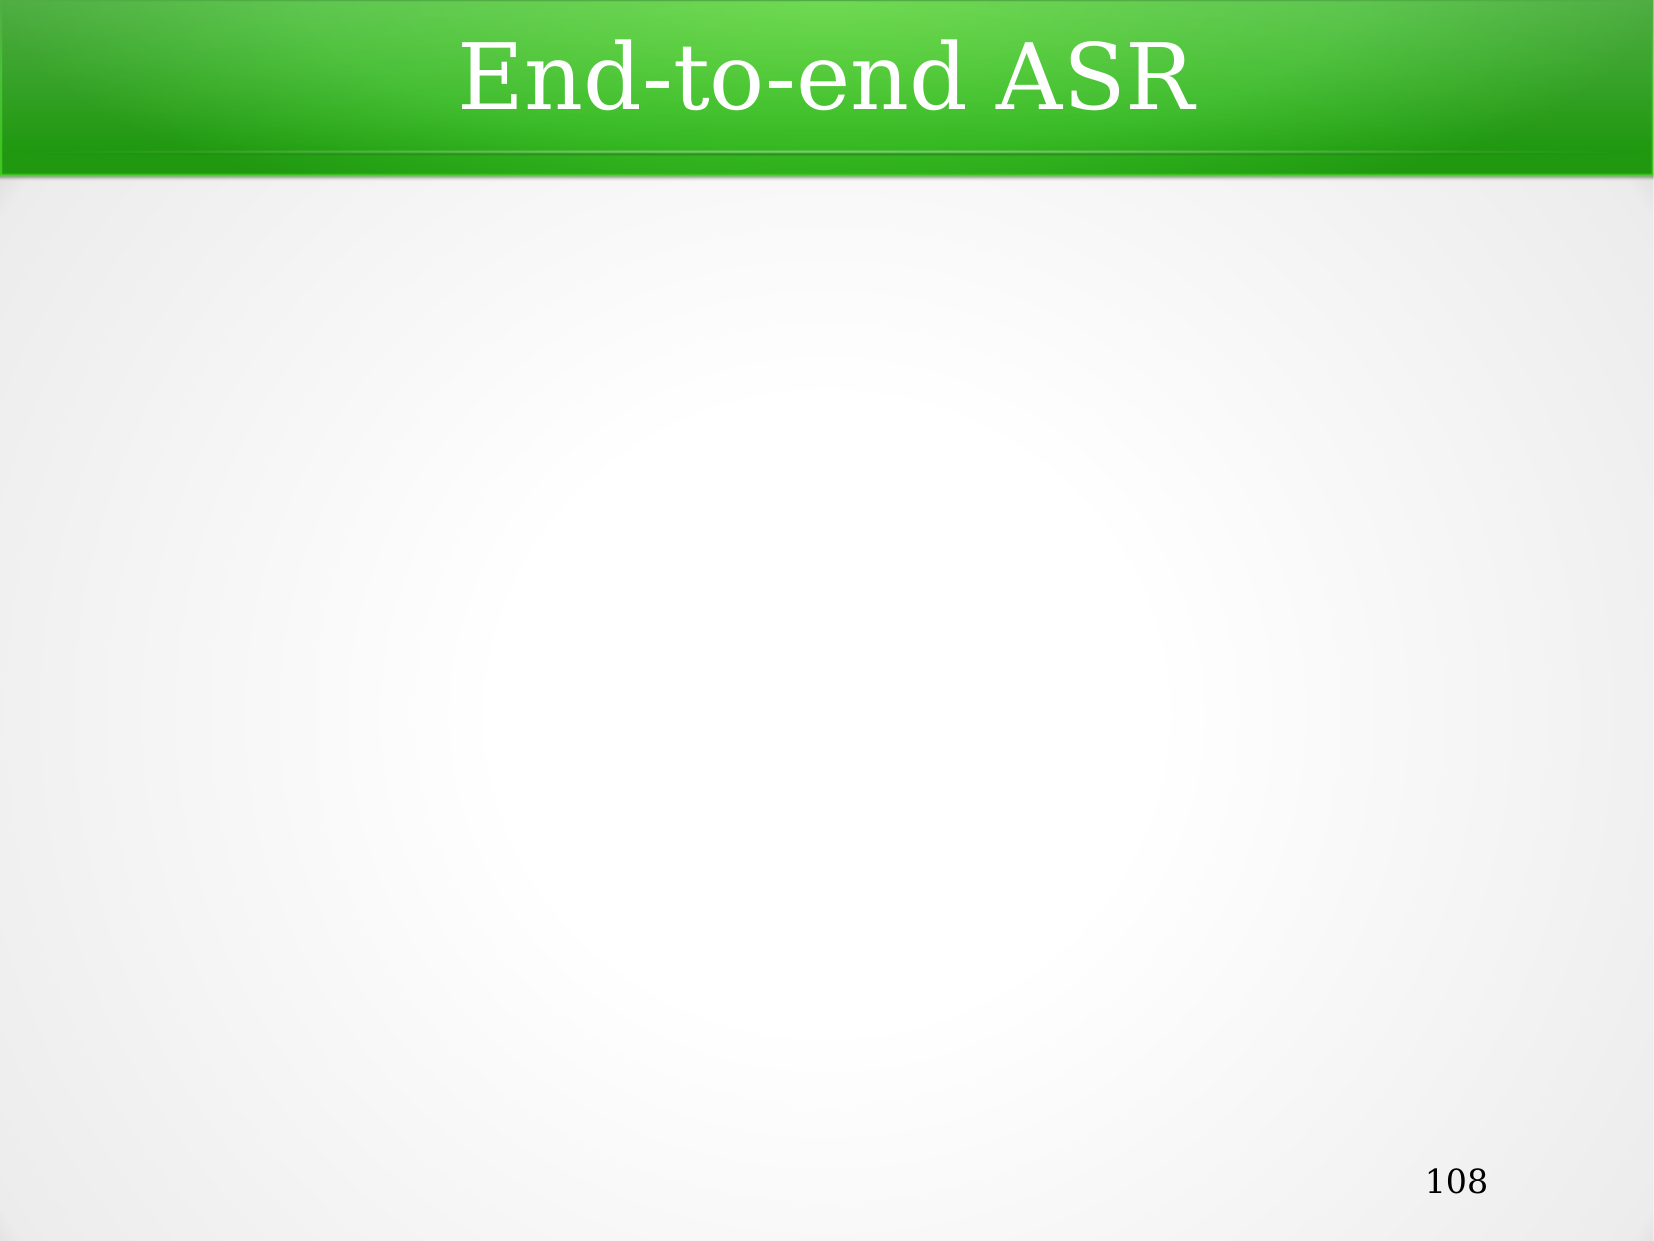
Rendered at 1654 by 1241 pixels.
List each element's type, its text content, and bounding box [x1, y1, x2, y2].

picture [0, 0, 1654, 1241]
title End-to-end ASR [82, 11, 1571, 154]
